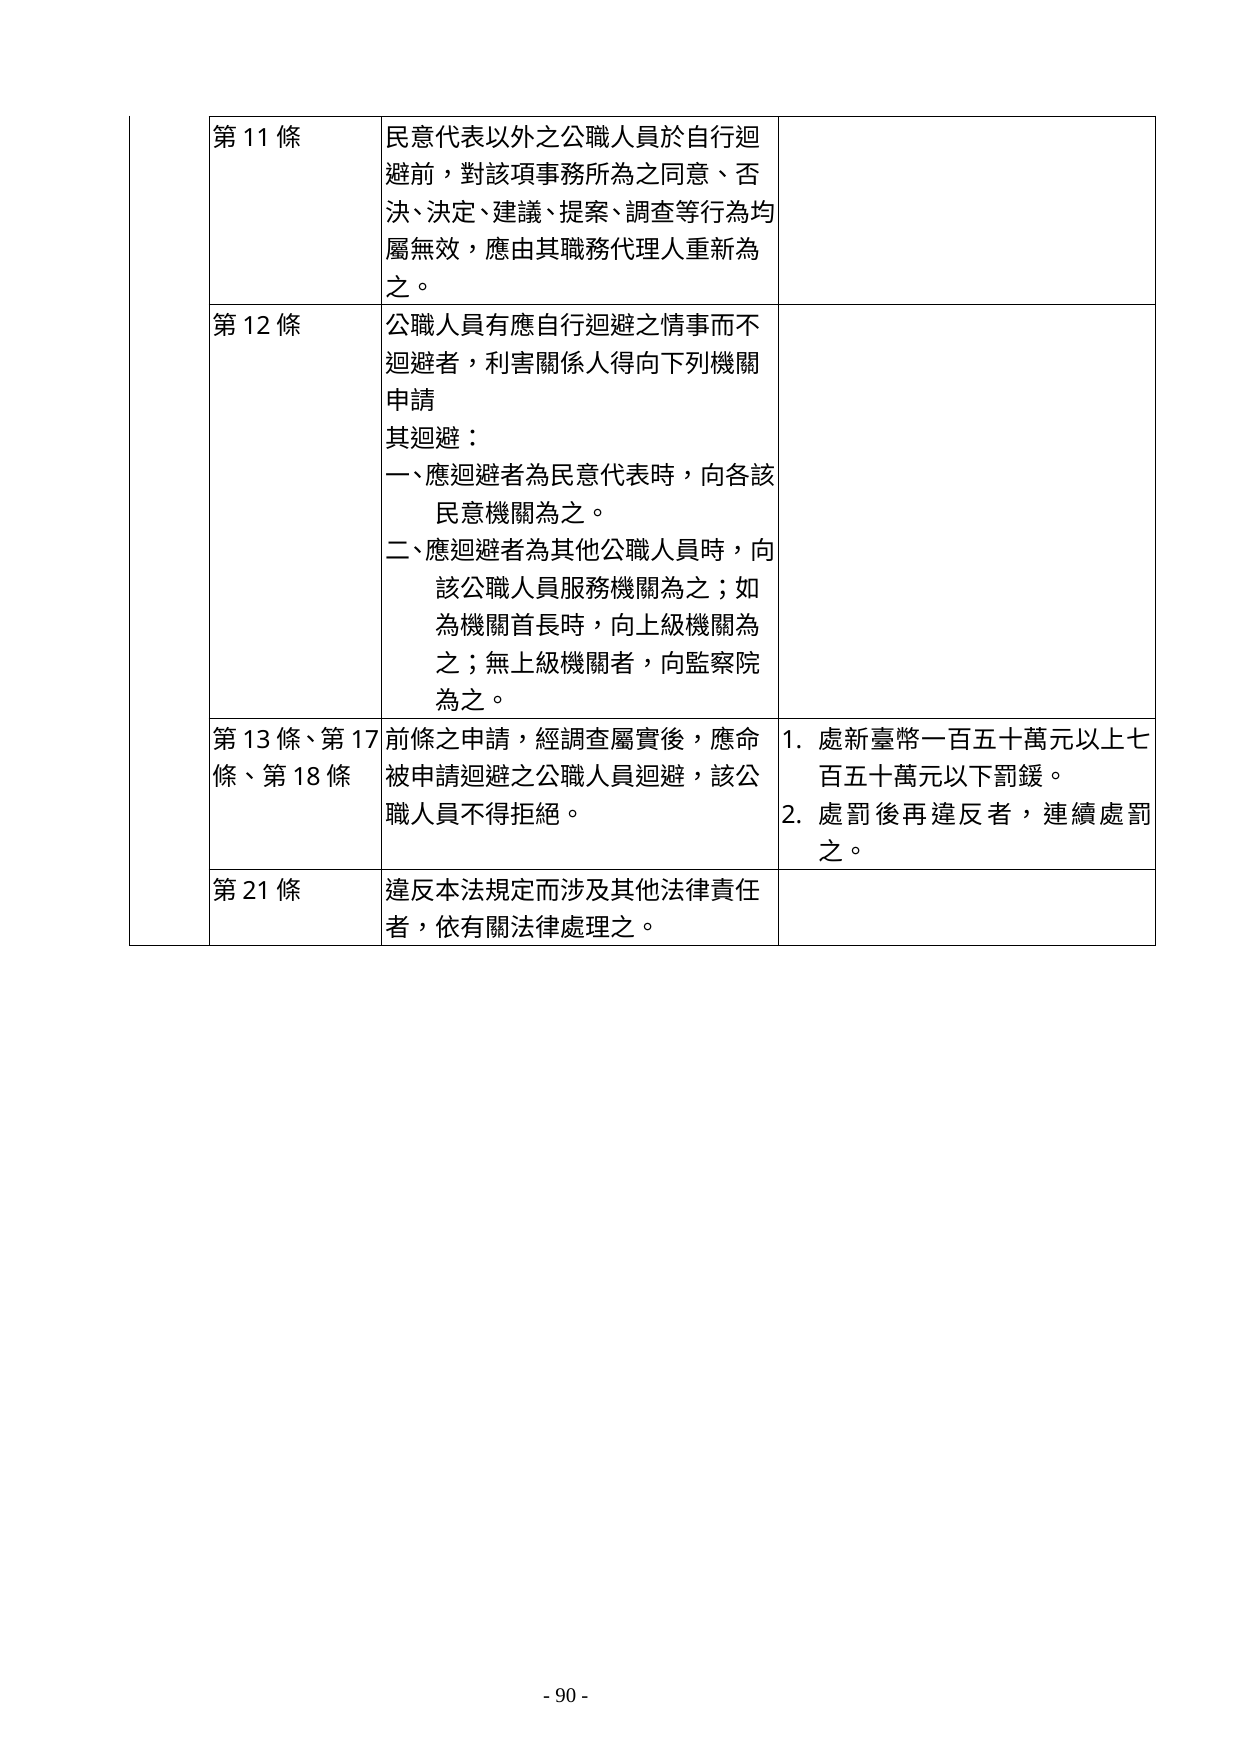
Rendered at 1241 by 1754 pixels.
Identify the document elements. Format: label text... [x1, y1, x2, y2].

table_cell [779, 870, 1155, 945]
table_cell [130, 718, 209, 869]
table_cell [130, 304, 209, 718]
table_cell 公職人員有應自行迴避之情事而不迴避者，利害關係人得向下列機關申請 其迴避： 一、應迴避者為民意代表時，向各該民意機關為之。 二、應迴避者為其他公職人員時，向該公職人員服務機關為之；如為機關首長時，向上級機關為之；無上級機關者，向監察院為之。 [382, 305, 778, 718]
table_cell 民意代表以外之公職人員於自行迴避前，對該項事務所為之同意、否決、決定、建議、提案、調查等行為均屬無效，應由其職務代理人重新為之。 [382, 117, 778, 304]
table_cell 第21條 [210, 870, 381, 945]
table_cell [130, 869, 209, 945]
table_cell 第12條 [210, 305, 381, 718]
table_cell [130, 116, 209, 304]
table_cell [779, 117, 1155, 304]
table_cell [779, 305, 1155, 718]
table_cell 前條之申請，經調查屬實後，應命被申請迴避之公職人員迴避，該公職人員不得拒絕。 [382, 719, 778, 869]
table_cell 第11條 [210, 117, 381, 304]
table_cell 處新臺幣一百五十萬元以上七百五十萬元以下罰鍰。 處罰後再違反者，連續處罰之。 [779, 719, 1155, 869]
table_cell 第13條、第17條、第18條 [210, 719, 381, 869]
table_cell 違反本法規定而涉及其他法律責任者，依有關法律處理之。 [382, 870, 778, 945]
